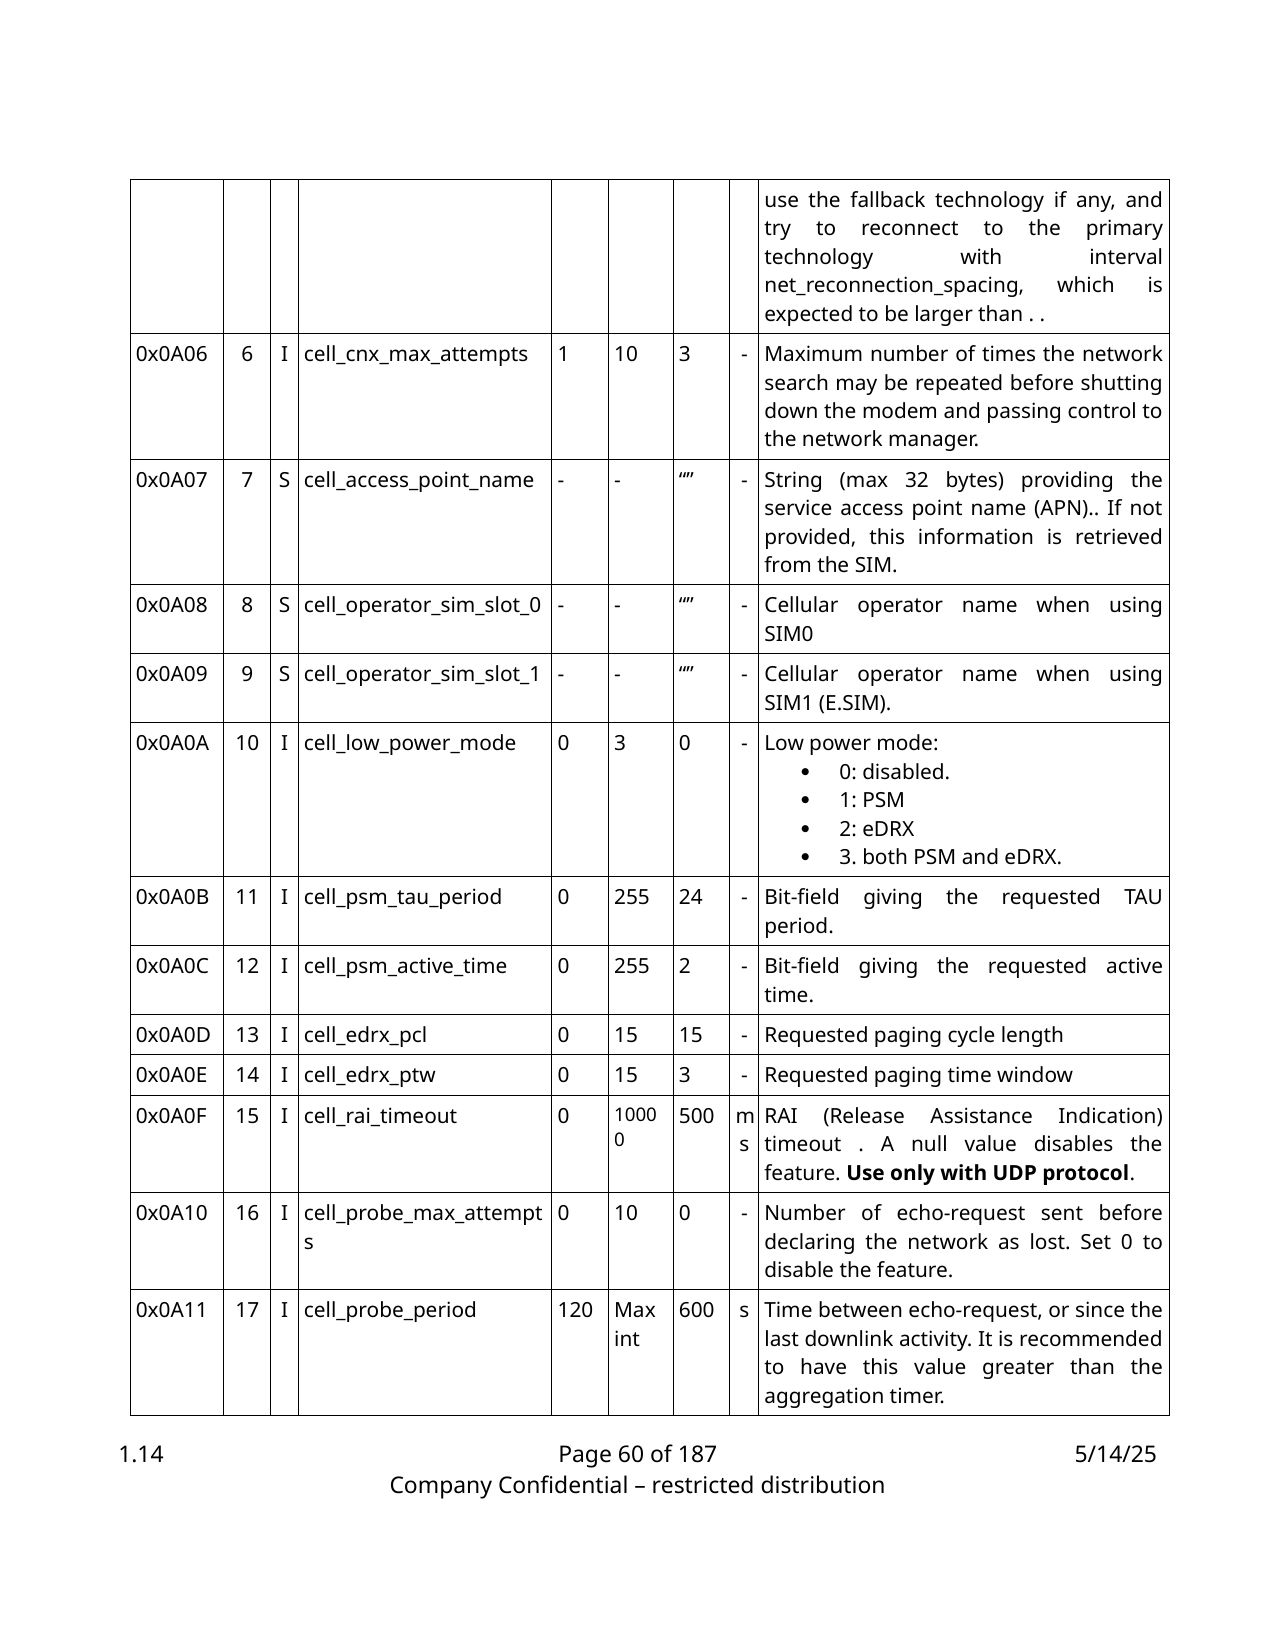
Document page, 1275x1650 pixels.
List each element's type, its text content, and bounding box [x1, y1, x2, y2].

table_cell cell_probe_period [299, 1290, 551, 1415]
table_cell 255 [609, 877, 673, 945]
table_cell 9 [224, 654, 270, 722]
table_cell 10000 [609, 1096, 673, 1192]
table_cell cell_psm_active_time [299, 946, 551, 1014]
table_cell I [271, 1015, 298, 1054]
table_cell 0x0A06 [131, 334, 223, 459]
table_cell - [730, 1055, 758, 1095]
table_cell I [271, 723, 298, 876]
table_cell 11 [224, 877, 270, 945]
table_cell 6 [224, 334, 270, 459]
table_cell ms [730, 1096, 758, 1192]
table_cell 0x0A0C [131, 946, 223, 1014]
table_cell 3 [674, 1055, 729, 1095]
table_cell cell_edrx_ptw [299, 1055, 551, 1095]
table_cell - [609, 654, 673, 722]
table_cell 0 [552, 877, 608, 945]
table_cell 15 [609, 1015, 673, 1054]
table_cell cell_psm_tau_period [299, 877, 551, 945]
table_cell Time between echo-request, or since the last downlink activity. It is recommended to have this value greater than the aggregation timer. [759, 1290, 1169, 1415]
table_cell S [271, 654, 298, 722]
table_cell cell_edrx_pcl [299, 1015, 551, 1054]
table_cell [224, 180, 270, 333]
table_cell 8 [224, 585, 270, 653]
table_cell 16 [224, 1193, 270, 1289]
table_cell 0 [674, 1193, 729, 1289]
table_cell 14 [224, 1055, 270, 1095]
table_cell cell_operator_sim_slot_1 [299, 654, 551, 722]
table_cell cell_probe_max_attempts [299, 1193, 551, 1289]
table_cell I [271, 1055, 298, 1095]
table_cell Maximum number of times the network search may be repeated before shutting down the modem and passing control to the network manager. [759, 334, 1169, 459]
table_cell I [271, 1193, 298, 1289]
table_cell [299, 180, 551, 333]
table_cell - [609, 585, 673, 653]
table_cell 0x0A0A [131, 723, 223, 876]
table_cell I [271, 334, 298, 459]
table_cell - [730, 946, 758, 1014]
table_cell 7 [224, 460, 270, 584]
table_cell 0 [552, 1096, 608, 1192]
table_cell 1 [552, 334, 608, 459]
table_cell 500 [674, 1096, 729, 1192]
table_cell S [271, 585, 298, 653]
table_cell RAI (Release Assistance Indication) timeout . A null value disables the feature. Use only with UDP protocol. [759, 1096, 1169, 1192]
table_cell Cellular operator name when using SIM1 (E.SIM). [759, 654, 1169, 722]
table_cell 2 [674, 946, 729, 1014]
table_cell 0 [552, 946, 608, 1014]
table_cell 255 [609, 946, 673, 1014]
table_cell [730, 180, 758, 333]
table_cell cell_cnx_max_attempts [299, 334, 551, 459]
table_cell I [271, 877, 298, 945]
table_cell 120 [552, 1290, 608, 1415]
table_cell - [552, 654, 608, 722]
table_cell 0x0A0E [131, 1055, 223, 1095]
table_cell - [609, 460, 673, 584]
table_cell Cellular operator name when using SIM0 [759, 585, 1169, 653]
table_cell - [730, 460, 758, 584]
table_cell 600 [674, 1290, 729, 1415]
table_cell cell_access_point_name [299, 460, 551, 584]
table_cell I [271, 1290, 298, 1415]
table_cell Requested paging cycle length [759, 1015, 1169, 1054]
table_cell 0x0A11 [131, 1290, 223, 1415]
table_cell Bit-field giving the requested TAU period. [759, 877, 1169, 945]
table_cell 24 [674, 877, 729, 945]
table_cell 0x0A08 [131, 585, 223, 653]
table_cell I [271, 1096, 298, 1192]
table_cell 17 [224, 1290, 270, 1415]
table_cell String (max 32 bytes) providing the service access point name (APN).. If not provided, this information is retrieved from the SIM. [759, 460, 1169, 584]
table_cell [131, 180, 223, 333]
table_cell use the fallback technology if any, and try to reconnect to the primary technology with interval net_reconnection_spacing, which is expected to be larger than . . [759, 180, 1169, 333]
table_cell Low power mode: 0: disabled. 1: PSM 2: eDRX 3. both PSM and eDRX. [759, 723, 1169, 876]
table_cell 0x0A0D [131, 1015, 223, 1054]
table_cell 0 [552, 1055, 608, 1095]
table_cell [609, 180, 673, 333]
table_cell “” [674, 654, 729, 722]
table_cell Requested paging time window [759, 1055, 1169, 1095]
table_cell - [730, 1193, 758, 1289]
table_cell 0x0A10 [131, 1193, 223, 1289]
table_cell 3 [609, 723, 673, 876]
table_cell “” [674, 585, 729, 653]
table_cell 3 [674, 334, 729, 459]
table_cell 0 [552, 1193, 608, 1289]
table_cell [674, 180, 729, 333]
table_cell 15 [674, 1015, 729, 1054]
table_cell “” [674, 460, 729, 584]
table_cell - [730, 1015, 758, 1054]
table_cell - [730, 877, 758, 945]
table_cell - [730, 334, 758, 459]
table_cell - [552, 585, 608, 653]
table_cell 10 [609, 1193, 673, 1289]
table_cell 0 [552, 723, 608, 876]
table_cell - [730, 654, 758, 722]
table_cell 0 [674, 723, 729, 876]
table_cell Bit-field giving the requested active time. [759, 946, 1169, 1014]
table_cell 15 [224, 1096, 270, 1192]
table_cell 12 [224, 946, 270, 1014]
table_cell - [730, 585, 758, 653]
table_cell 13 [224, 1015, 270, 1054]
table_cell S [271, 460, 298, 584]
table_cell 15 [609, 1055, 673, 1095]
table_cell 0x0A09 [131, 654, 223, 722]
table_cell [552, 180, 608, 333]
table_cell 0x0A0B [131, 877, 223, 945]
table_cell 10 [224, 723, 270, 876]
table_cell 0 [552, 1015, 608, 1054]
table_cell 0x0A0F [131, 1096, 223, 1192]
table_cell cell_rai_timeout [299, 1096, 551, 1192]
table_cell Number of echo-request sent before declaring the network as lost. Set 0 to disable the feature. [759, 1193, 1169, 1289]
table_cell [271, 180, 298, 333]
table_cell - [552, 460, 608, 584]
table_cell cell_low_power_mode [299, 723, 551, 876]
table_cell cell_operator_sim_slot_0 [299, 585, 551, 653]
table_cell - [730, 723, 758, 876]
table_cell Max int [609, 1290, 673, 1415]
table_cell s [730, 1290, 758, 1415]
table_cell 0x0A07 [131, 460, 223, 584]
table_cell I [271, 946, 298, 1014]
table_cell 10 [609, 334, 673, 459]
